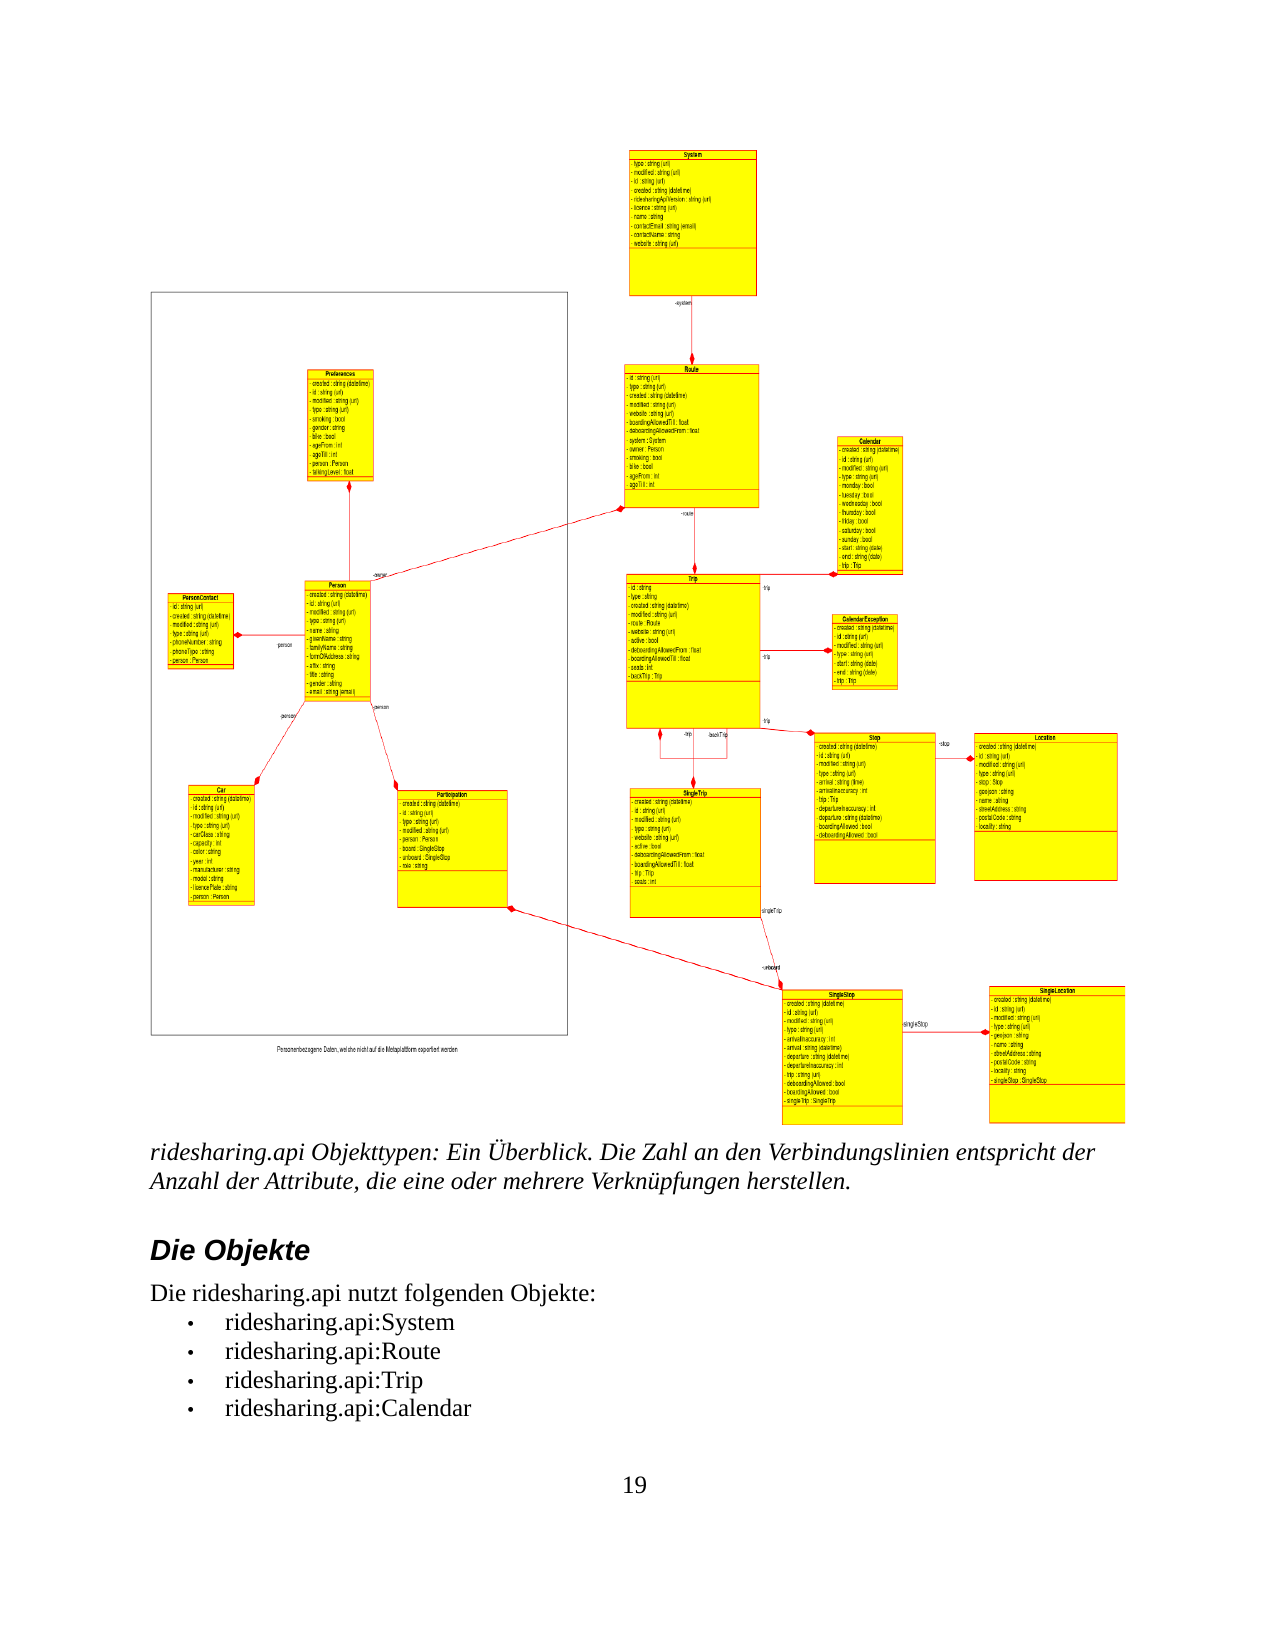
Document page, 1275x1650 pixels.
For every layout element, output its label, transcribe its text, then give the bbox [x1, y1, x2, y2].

list ridesharing.api:Trip [187, 1365, 1125, 1393]
text Die ridesharing.api nutzt folgenden Objekte: [150, 1278, 1125, 1307]
list ridesharing.api:Route [187, 1336, 1125, 1365]
text ridesharing.api Objekttypen: Ein Überblick. Die Zahl an den Verbindungslinien entspricht der Anzahl der Attribute, die eine oder mehrere Verknüpfungen herstellen. [150, 1137, 1125, 1195]
list ridesharing.api:Calendar [187, 1393, 1125, 1422]
subtitle Die Objekte [150, 1232, 1125, 1266]
picture [150, 150, 1125, 1125]
list ridesharing.api:System [187, 1307, 1125, 1336]
